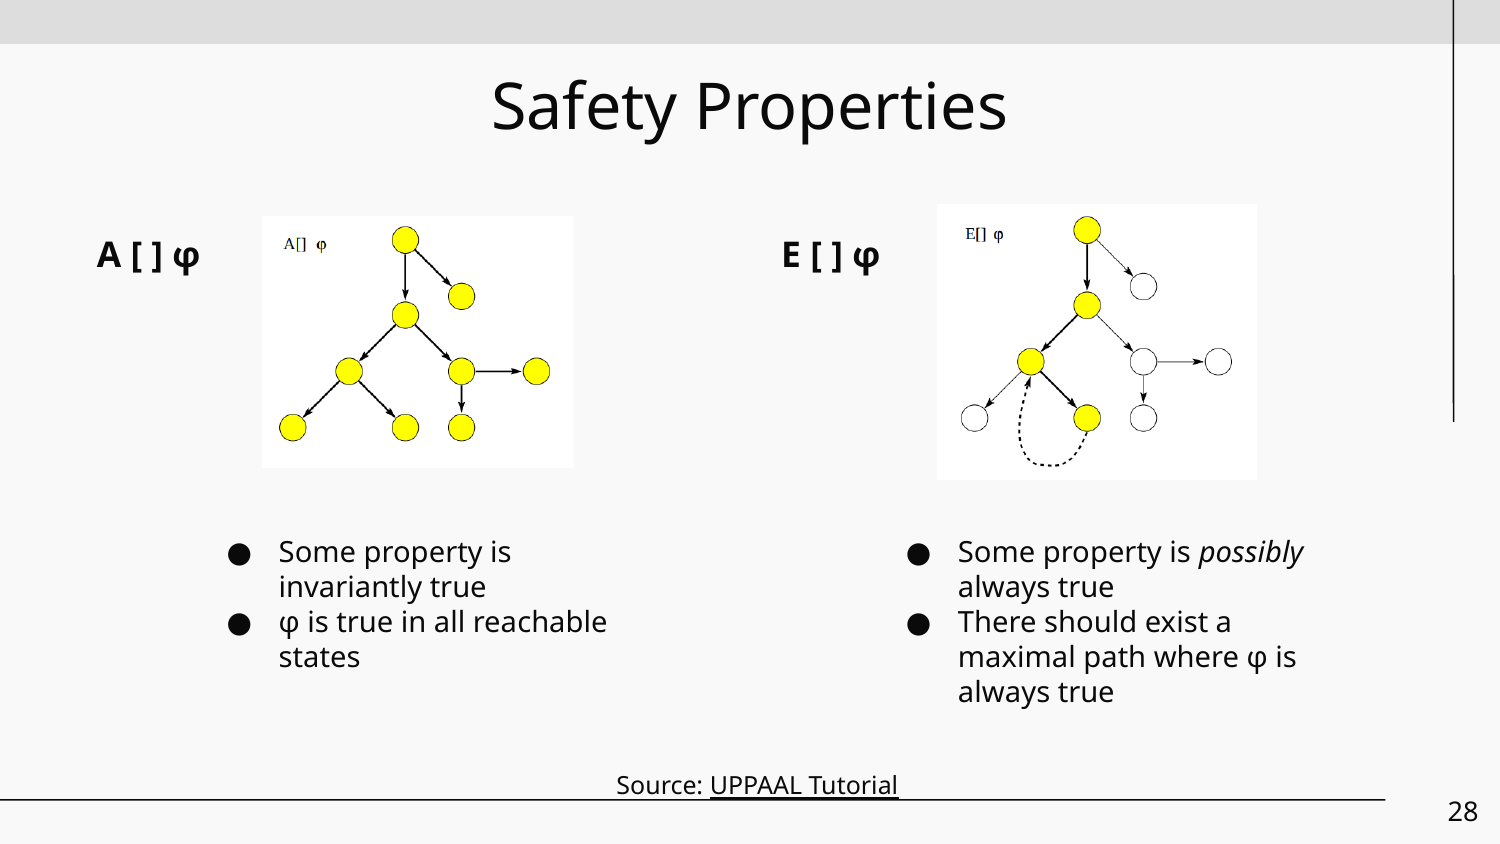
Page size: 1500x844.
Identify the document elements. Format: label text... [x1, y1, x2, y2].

picture [936, 204, 1258, 480]
text_box Some property is invariantly true φ is true in all reachable states [188, 518, 647, 691]
text_box E [ ] φ [766, 216, 937, 290]
picture [262, 216, 574, 468]
text_box Some property is possibly always true There should exist a maximal path where φ is always true [867, 518, 1327, 691]
title Safety Properties [116, 49, 1383, 140]
slide_number [1403, 779, 1494, 844]
text_box Source: UPPAAL Tutorial [575, 754, 939, 805]
text_box A [ ] φ [81, 216, 253, 290]
